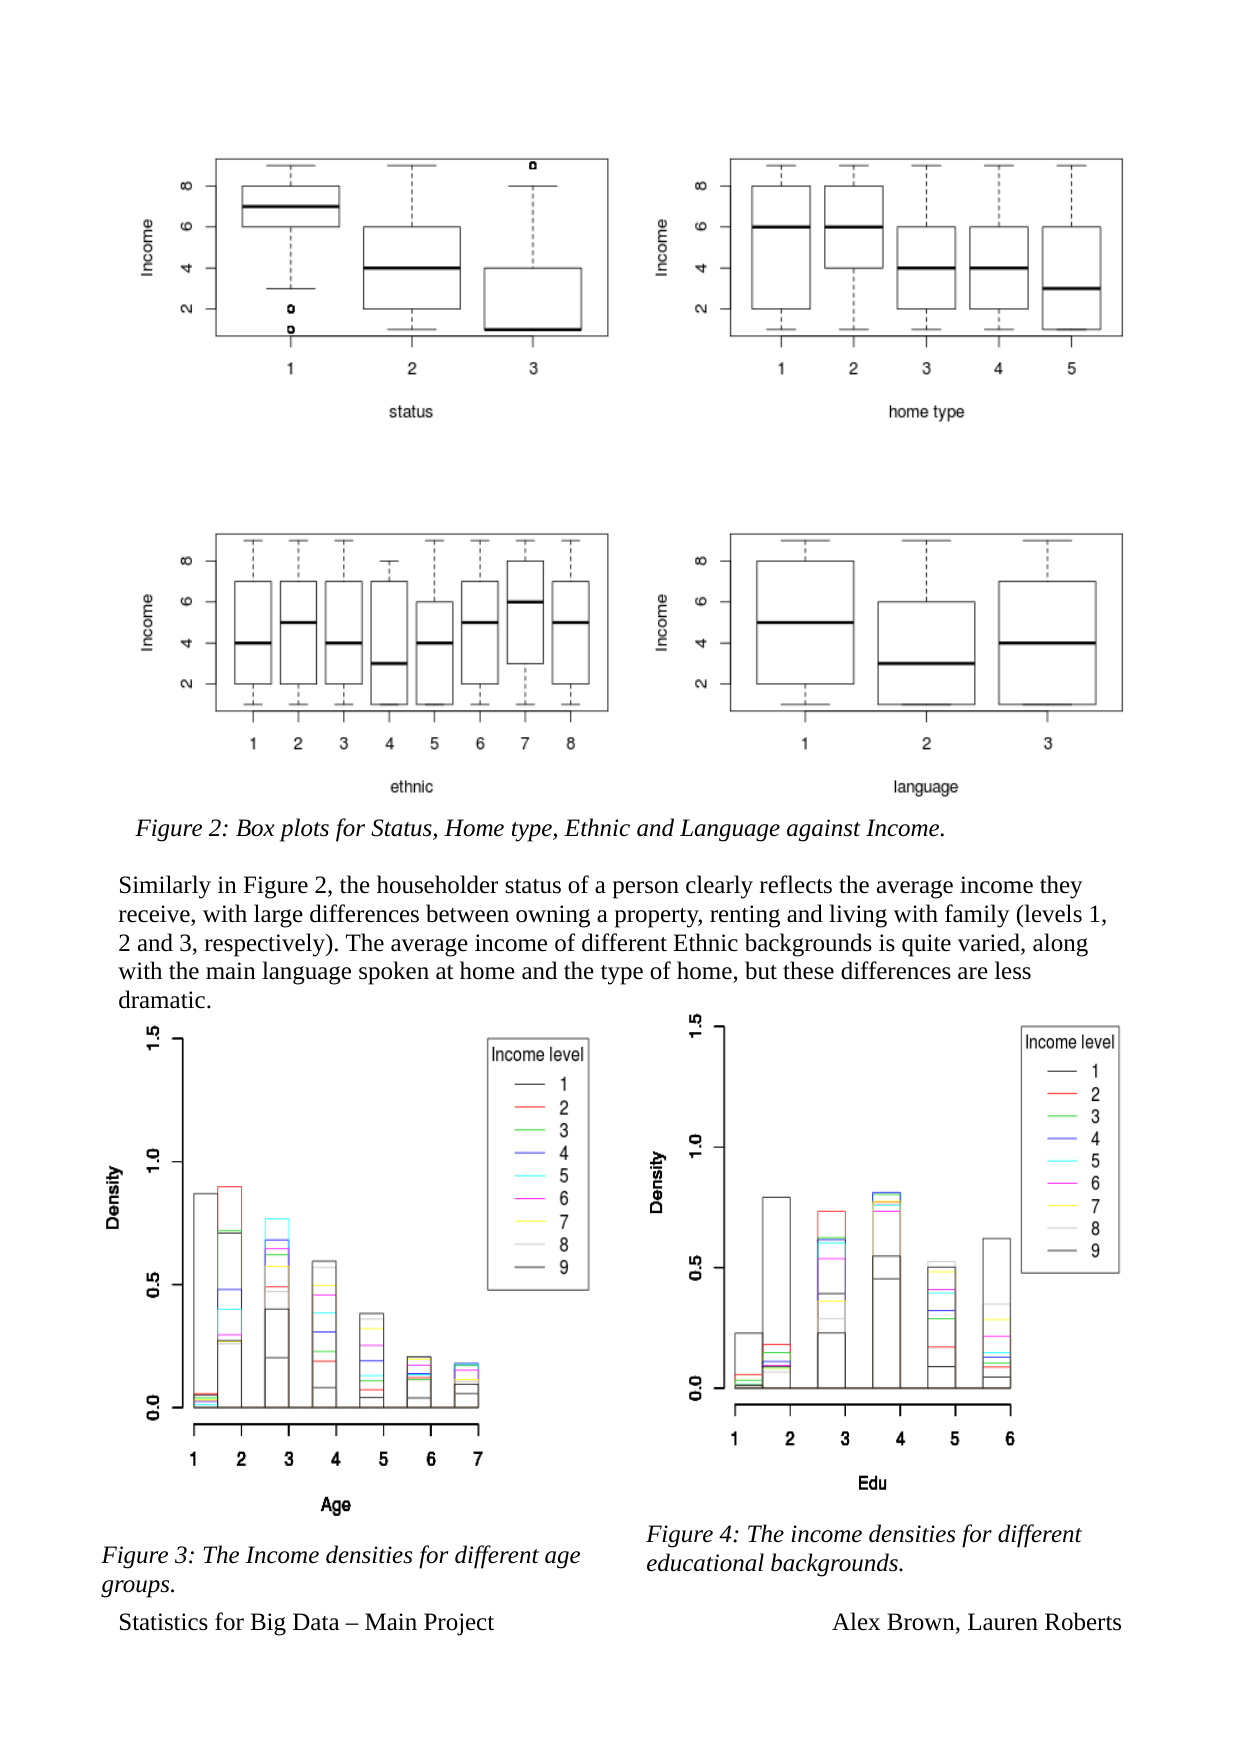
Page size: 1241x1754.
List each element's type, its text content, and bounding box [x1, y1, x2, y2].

picture [646, 1000, 1138, 1519]
text Figure 4: The income densities for different educational backgrounds. [646, 1519, 1137, 1577]
text Similarly in Figure 2, the householder status of a person clearly reflects the average income they receive, with large differences between owning a property, renting and living with family (levels 1, 2 and 3, respectively). The average income of different Ethnic backgrounds is quite varied, along with the main language spoken at home and the type of home, but these differences are less dramatic. [118, 870, 1122, 1014]
picture [135, 140, 1140, 813]
picture [101, 1011, 610, 1541]
text Figure 2: Box plots for Status, Home type, Ethnic and Language against Income. [135, 813, 1139, 841]
text Figure 3: The Income densities for different age groups. [101, 1541, 609, 1598]
